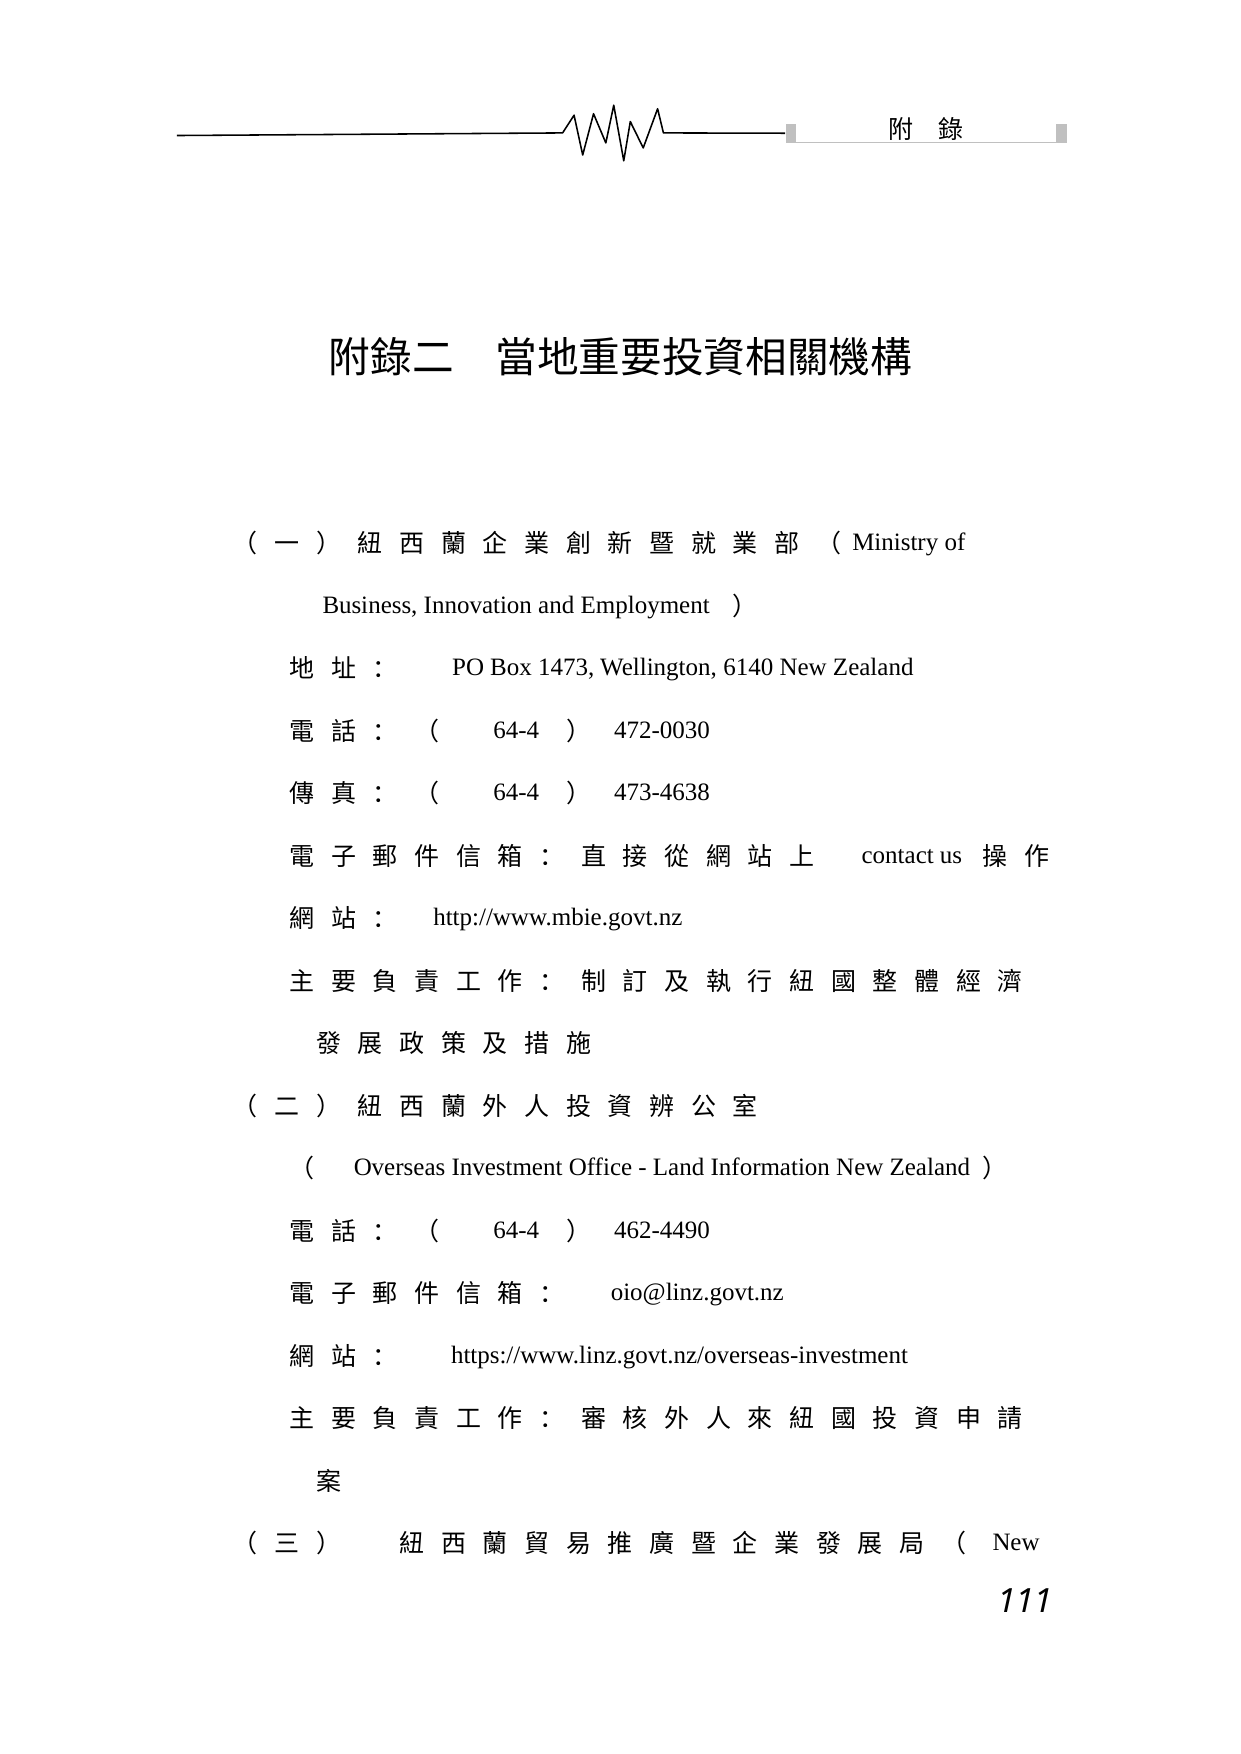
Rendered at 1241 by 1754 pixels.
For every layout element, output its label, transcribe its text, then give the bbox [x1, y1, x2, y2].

text （一）紐西蘭企業創新暨就業部（Ministry of Business, Innovation and Employment） [207, 500, 1058, 625]
text （三） 紐西蘭貿易推廣暨企業發展局（New [207, 1500, 1058, 1563]
text 電話：（64-4）462-4490 [207, 1188, 1058, 1250]
text 電子郵件信箱：直接從網站上contact us操作 [207, 813, 1058, 875]
text 電話：（64-4）472-0030 [207, 688, 1058, 750]
text 傳真：（64-4）473-4638 [207, 750, 1058, 813]
text 主要負責工作：制訂及執行紐國整體經濟發展政策及措施 [207, 938, 1058, 1063]
text 電子郵件信箱：oio@linz.govt.nz [207, 1250, 1058, 1313]
text （Overseas Investment Office - Land Information New Zealand） [207, 1125, 1058, 1188]
text 主要負責工作：審核外人來紐國投資申請案 [207, 1375, 1058, 1500]
text 附錄二 當地重要投資相關機構 [183, 313, 1058, 375]
text （二）紐西蘭外人投資辨公室 [207, 1063, 1058, 1125]
text 網站：https://www.linz.govt.nz/overseas-investment [207, 1313, 1058, 1375]
text 地址：PO Box 1473, Wellington, 6140 New Zealand [207, 625, 1058, 688]
text 網站：http://www.mbie.govt.nz [207, 875, 1058, 938]
